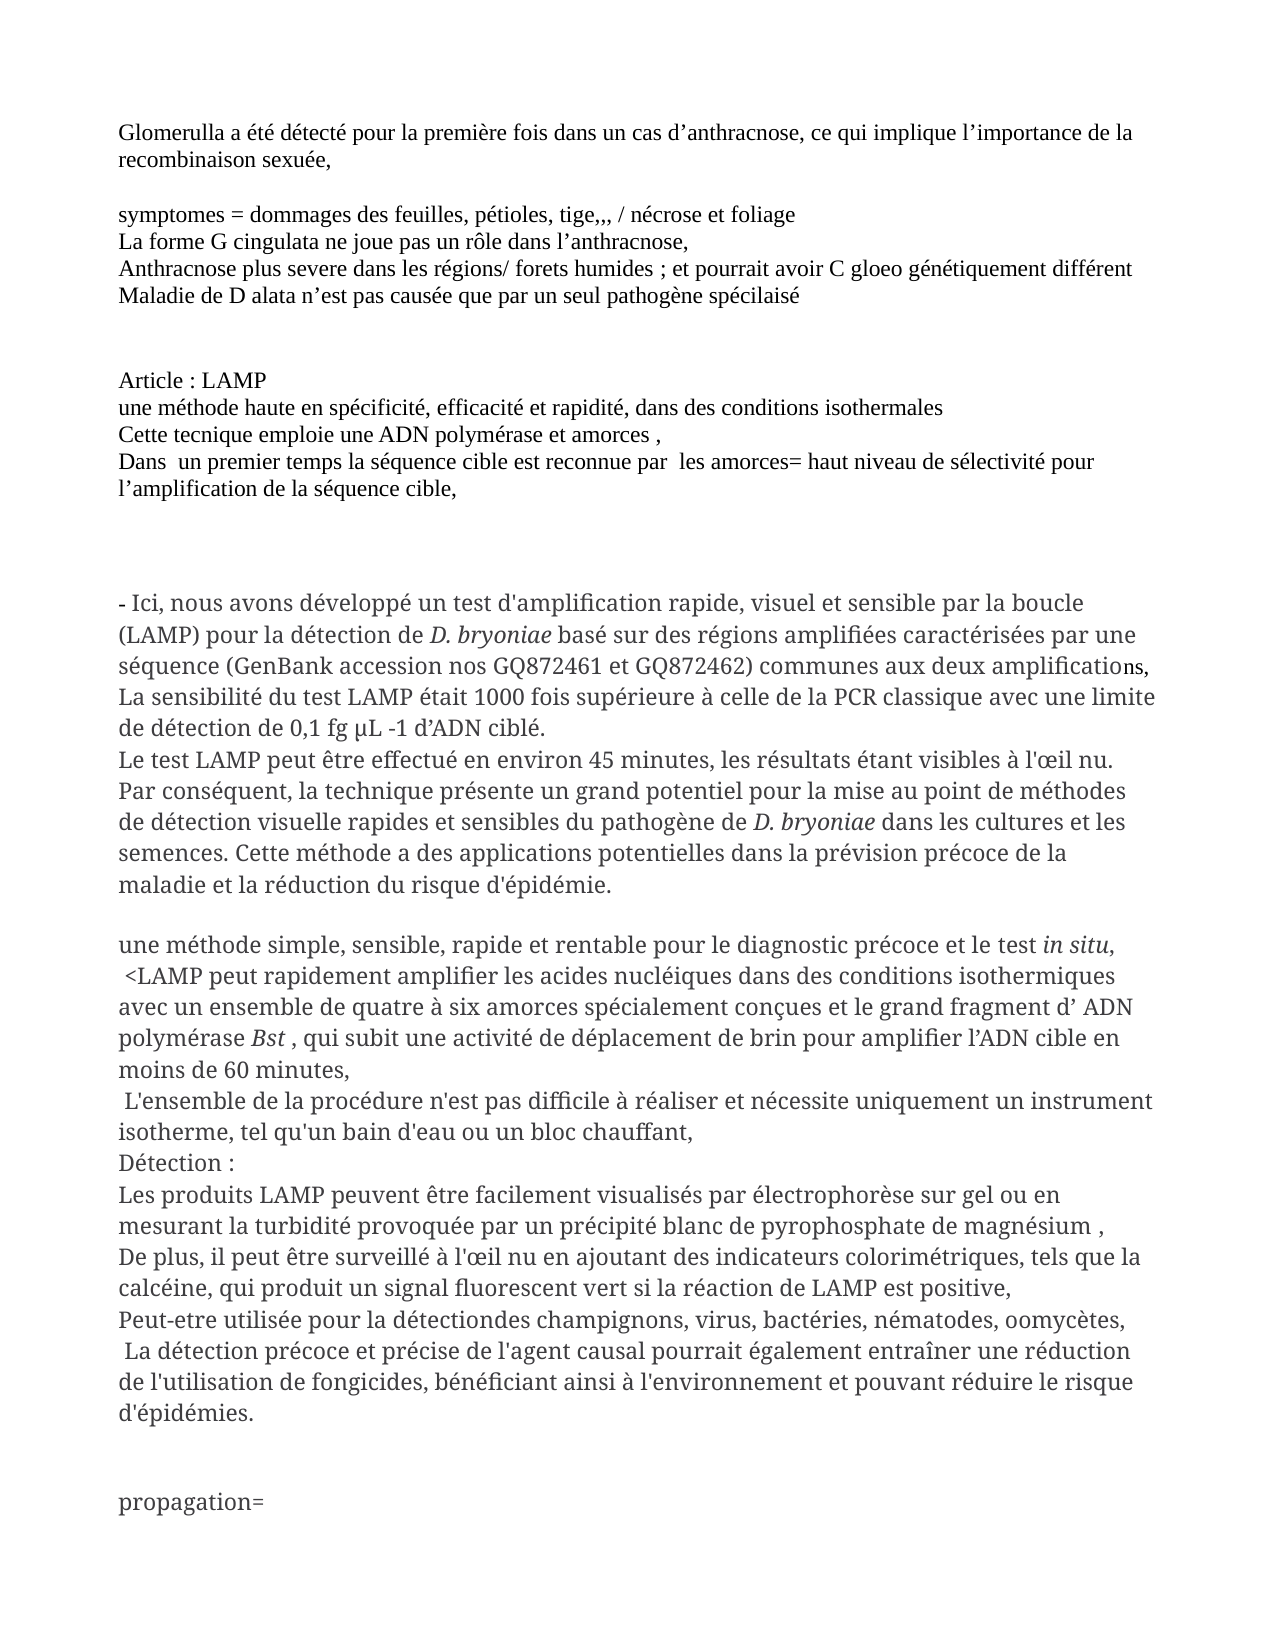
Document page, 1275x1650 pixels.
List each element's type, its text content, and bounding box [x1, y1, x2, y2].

text Détection : [118, 1147, 1157, 1179]
text Maladie de D alata n’est pas causée que par un seul pathogène spécilaisé [118, 282, 1157, 309]
text Anthracnose plus severe dans les régions/ forets humides ; et pourrait avoir C gloeo génétiquement différent [118, 255, 1157, 282]
text L'ensemble de la procédure n'est pas difficile à réaliser et nécessite uniquement un instrument isotherme, tel qu'un bain d'eau ou un bloc chauffant, [118, 1085, 1157, 1147]
text Le test LAMP peut être effectué en environ 45 minutes, les résultats étant visibles à l'œil nu. [118, 744, 1157, 775]
text <LAMP peut rapidement amplifier les acides nucléiques dans des conditions isothermiques avec un ensemble de quatre à six amorces spécialement conçues et le grand fragment d’ ADN polymérase Bst , qui subit une activité de déplacement de brin pour amplifier l’ADN cible en moins de 60 minutes, [118, 960, 1157, 1085]
text La détection précoce et précise de l'agent causal pourrait également entraîner une réduction de l'utilisation de fongicides, bénéficiant ainsi à l'environnement et pouvant réduire le risque d'épidémies. [118, 1335, 1157, 1429]
text Glomerulla a été détecté pour la première fois dans un cas d’anthracnose, ce qui implique l’importance de la recombinaison sexuée, [118, 118, 1157, 172]
text La sensibilité du test LAMP était 1000 fois supérieure à celle de la PCR classique avec une limite de détection de 0,1 fg μL -1 d’ADN ciblé. [118, 681, 1157, 744]
text Cette tecnique emploie une ADN polymérase et amorces , [118, 420, 1157, 447]
text une méthode haute en spécificité, efficacité et rapidité, dans des conditions isothermales [118, 393, 1157, 420]
text - Ici, nous avons développé un test d'amplification rapide, visuel et sensible par la boucle (LAMP) pour la détection de D. bryoniae basé sur des régions amplifiées caractérisées par une séquence (GenBank accession nos GQ872461 et GQ872462) communes aux deux amplifications, [118, 587, 1157, 681]
text propagation= [118, 1486, 1157, 1517]
text symptomes = dommages des feuilles, pétioles, tige,,, / nécrose et foliage [118, 201, 1157, 228]
text De plus, il peut être surveillé à l'œil nu en ajoutant des indicateurs colorimétriques, tels que la calcéine, qui produit un signal fluorescent vert si la réaction de LAMP est positive, [118, 1241, 1157, 1304]
text La forme G cingulata ne joue pas un rôle dans l’anthracnose, [118, 228, 1157, 255]
text Peut-etre utilisée pour la détectiondes champignons, virus, bactéries, nématodes, oomycètes, [118, 1304, 1157, 1335]
text Article : LAMP [118, 366, 1157, 393]
text une méthode simple, sensible, rapide et rentable pour le diagnostic précoce et le test in situ, [118, 929, 1157, 960]
text Dans un premier temps la séquence cible est reconnue par les amorces= haut niveau de sélectivité pour l’amplification de la séquence cible, [118, 447, 1157, 501]
text Par conséquent, la technique présente un grand potentiel pour la mise au point de méthodes de détection visuelle rapides et sensibles du pathogène de D. bryoniae dans les cultures et les semences. Cette méthode a des applications potentielles dans la prévision précoce de la maladie et la réduction du risque d'épidémie. [118, 775, 1157, 900]
text Les produits LAMP peuvent être facilement visualisés par électrophorèse sur gel ou en mesurant la turbidité provoquée par un précipité blanc de pyrophosphate de magnésium , [118, 1179, 1157, 1241]
